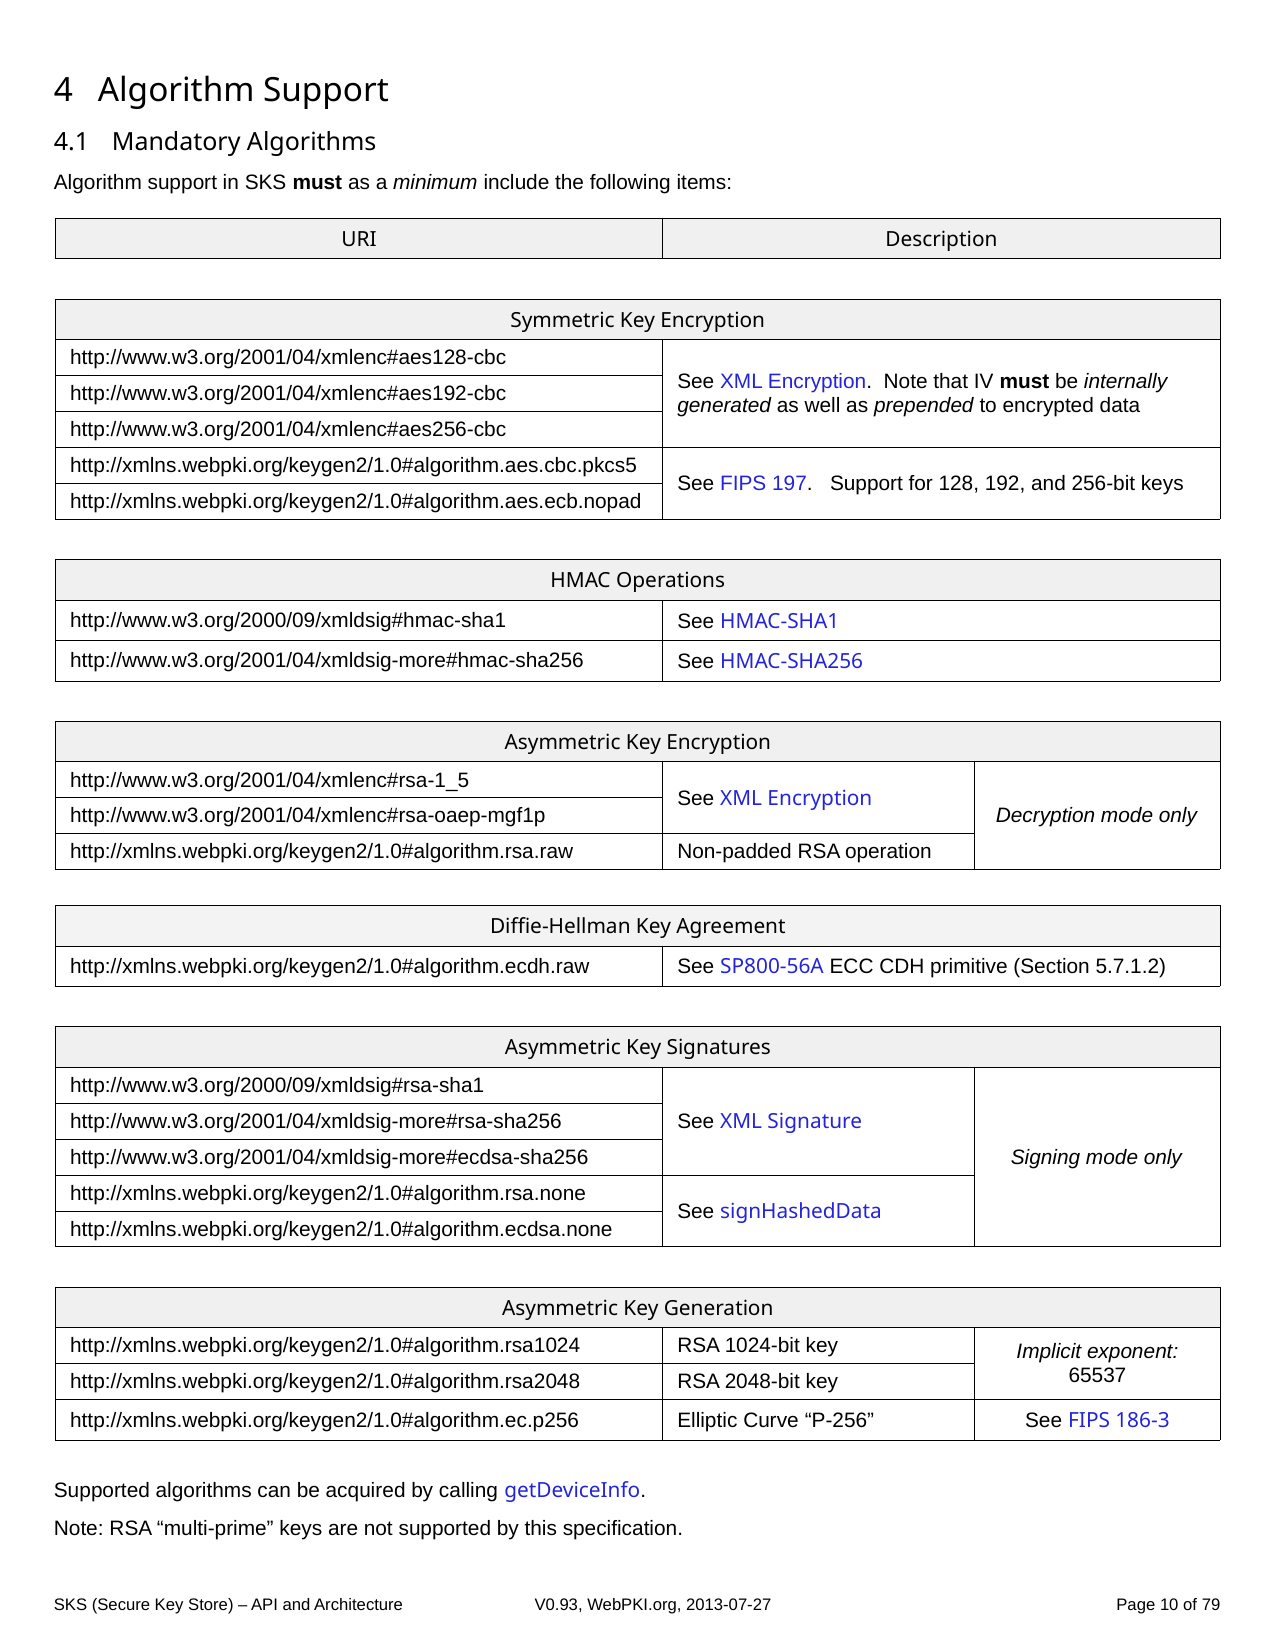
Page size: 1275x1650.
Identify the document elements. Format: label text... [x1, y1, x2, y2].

table_cell Symmetric Key Encryption [56, 300, 1220, 339]
subtitle Mandatory Algorithms [54, 123, 1221, 158]
table_cell Decryption mode only [975, 762, 1220, 869]
table_cell http://www.w3.org/2001/04/xmldsig-more#ecdsa-sha256 [56, 1140, 662, 1174]
table_cell Asymmetric Key Signatures [56, 1027, 1220, 1067]
table_cell [55, 870, 1220, 905]
text Supported algorithms can be acquired by calling getDeviceInfo. [54, 1475, 1221, 1504]
table_cell http://xmlns.webpki.org/keygen2/1.0#algorithm.rsa.raw [56, 834, 662, 869]
table_cell See HMAC-SHA256 [663, 641, 1220, 681]
table_cell http://www.w3.org/2000/09/xmldsig#hmac-sha1 [56, 601, 662, 640]
table_cell See SP800-56A ECC CDH primitive (Section 5.7.1.2) [663, 947, 1220, 986]
text Algorithm support in SKS must as a minimum include the following items: [54, 170, 1221, 218]
table_cell [55, 1247, 1220, 1287]
table_cell http://xmlns.webpki.org/keygen2/1.0#algorithm.aes.cbc.pkcs5 [56, 448, 662, 483]
table_header Description [663, 219, 1220, 258]
table_cell http://www.w3.org/2001/04/xmlenc#aes256-cbc [56, 412, 662, 447]
table_cell Elliptic Curve “P-256” [663, 1400, 974, 1439]
table_cell http://www.w3.org/2000/09/xmldsig#rsa-sha1 [56, 1068, 662, 1103]
table_cell http://xmlns.webpki.org/keygen2/1.0#algorithm.ecdsa.none [56, 1212, 662, 1246]
table_cell See FIPS 186-3 [975, 1400, 1220, 1439]
table_cell http://www.w3.org/2001/04/xmlenc#aes192-cbc [56, 376, 662, 411]
table_cell Asymmetric Key Encryption [56, 722, 1220, 761]
table_cell http://xmlns.webpki.org/keygen2/1.0#algorithm.rsa1024 [56, 1328, 662, 1363]
text Note: RSA “multi-prime” keys are not supported by this specification. [54, 1516, 1221, 1539]
table_cell http://xmlns.webpki.org/keygen2/1.0#algorithm.ec.p256 [56, 1400, 662, 1439]
table_cell http://www.w3.org/2001/04/xmlenc#rsa-oaep-mgf1p [56, 798, 662, 833]
table_cell See XML Encryption. Note that IV must be internally generated as well as prepended to encrypted data [663, 340, 1220, 447]
table_cell Signing mode only [975, 1068, 1220, 1246]
table_cell http://www.w3.org/2001/04/xmlenc#rsa-1_5 [56, 762, 662, 797]
table_cell See HMAC-SHA1 [663, 601, 1220, 640]
subtitle Algorithm Support [54, 66, 1221, 111]
table_cell See XML Encryption [663, 762, 974, 833]
table_cell [55, 259, 1220, 299]
table_cell See XML Signature [663, 1068, 974, 1174]
table_cell RSA 1024-bit key [663, 1328, 974, 1363]
table_cell Non-padded RSA operation [663, 834, 974, 869]
table_cell Implicit exponent: 65537 [975, 1328, 1220, 1399]
table_cell http://www.w3.org/2001/04/xmlenc#aes128-cbc [56, 340, 662, 375]
table_cell RSA 2048-bit key [663, 1364, 974, 1399]
table_header URI [56, 219, 662, 258]
table_cell http://xmlns.webpki.org/keygen2/1.0#algorithm.ecdh.raw [56, 947, 662, 986]
table_cell [55, 987, 1220, 1026]
table_cell Diffie-Hellman Key Agreement [56, 906, 1220, 946]
table_cell http://www.w3.org/2001/04/xmldsig-more#hmac-sha256 [56, 641, 662, 681]
table_cell http://xmlns.webpki.org/keygen2/1.0#algorithm.aes.ecb.nopad [56, 484, 662, 519]
table_cell [55, 682, 1220, 721]
table_cell Asymmetric Key Generation [56, 1288, 1220, 1327]
table_cell See signHashedData [663, 1176, 974, 1246]
table_cell HMAC Operations [56, 560, 1220, 600]
table_cell http://xmlns.webpki.org/keygen2/1.0#algorithm.rsa2048 [56, 1364, 662, 1399]
table_cell http://www.w3.org/2001/04/xmldsig-more#rsa-sha256 [56, 1104, 662, 1139]
table_cell [55, 520, 1220, 559]
table_cell http://xmlns.webpki.org/keygen2/1.0#algorithm.rsa.none [56, 1176, 662, 1211]
table_cell See FIPS 197. Support for 128, 192, and 256-bit keys [663, 448, 1220, 519]
